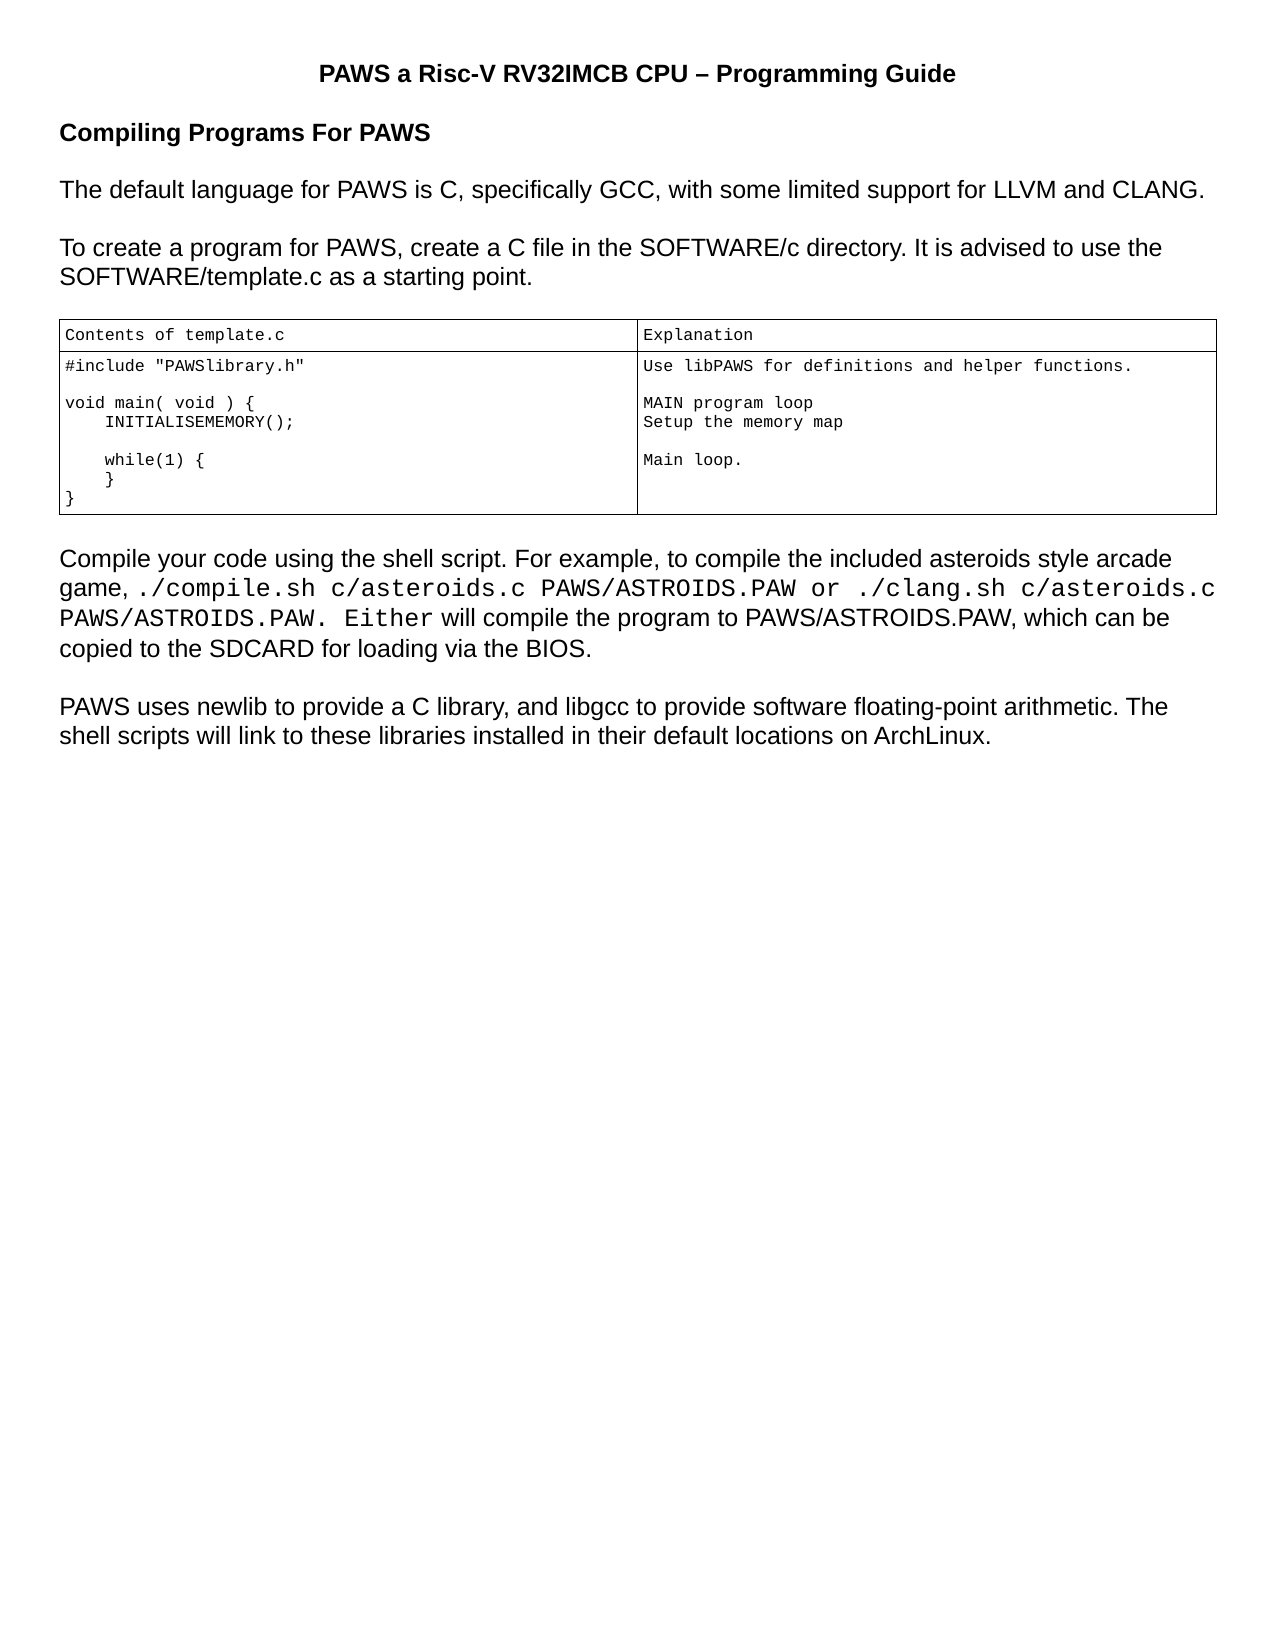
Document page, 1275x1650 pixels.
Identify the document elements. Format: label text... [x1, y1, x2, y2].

table_header Explanation [638, 320, 1216, 351]
table_cell #include "PAWSlibrary.h" void main( void ) { INITIALISEMEMORY(); while(1) { } } [60, 352, 637, 514]
text PAWS uses newlib to provide a C library, and libgcc to provide software floating-point arithmetic. The shell scripts will link to these libraries installed in their default locations on ArchLinux. [59, 692, 1216, 749]
text To create a program for PAWS, create a C file in the SOFTWARE/c directory. It is advised to use the SOFTWARE/template.c as a starting point. [59, 233, 1216, 291]
text Compiling Programs For PAWS [59, 118, 1216, 147]
text The default language for PAWS is C, specifically GCC, with some limited support for LLVM and CLANG. [59, 176, 1216, 204]
text Compile your code using the shell script. For example, to compile the included asteroids style arcade game, ./compile.sh c/asteroids.c PAWS/ASTROIDS.PAW or ./clang.sh c/asteroids.c PAWS/ASTROIDS.PAW. Either will compile the program to PAWS/ASTROIDS.PAW, which can be copied to the SDCARD for loading via the BIOS. [59, 544, 1216, 663]
table_header Contents of template.c [60, 320, 637, 351]
table_cell Use libPAWS for definitions and helper functions. MAIN program loop Setup the memory map Main loop. [638, 352, 1216, 514]
